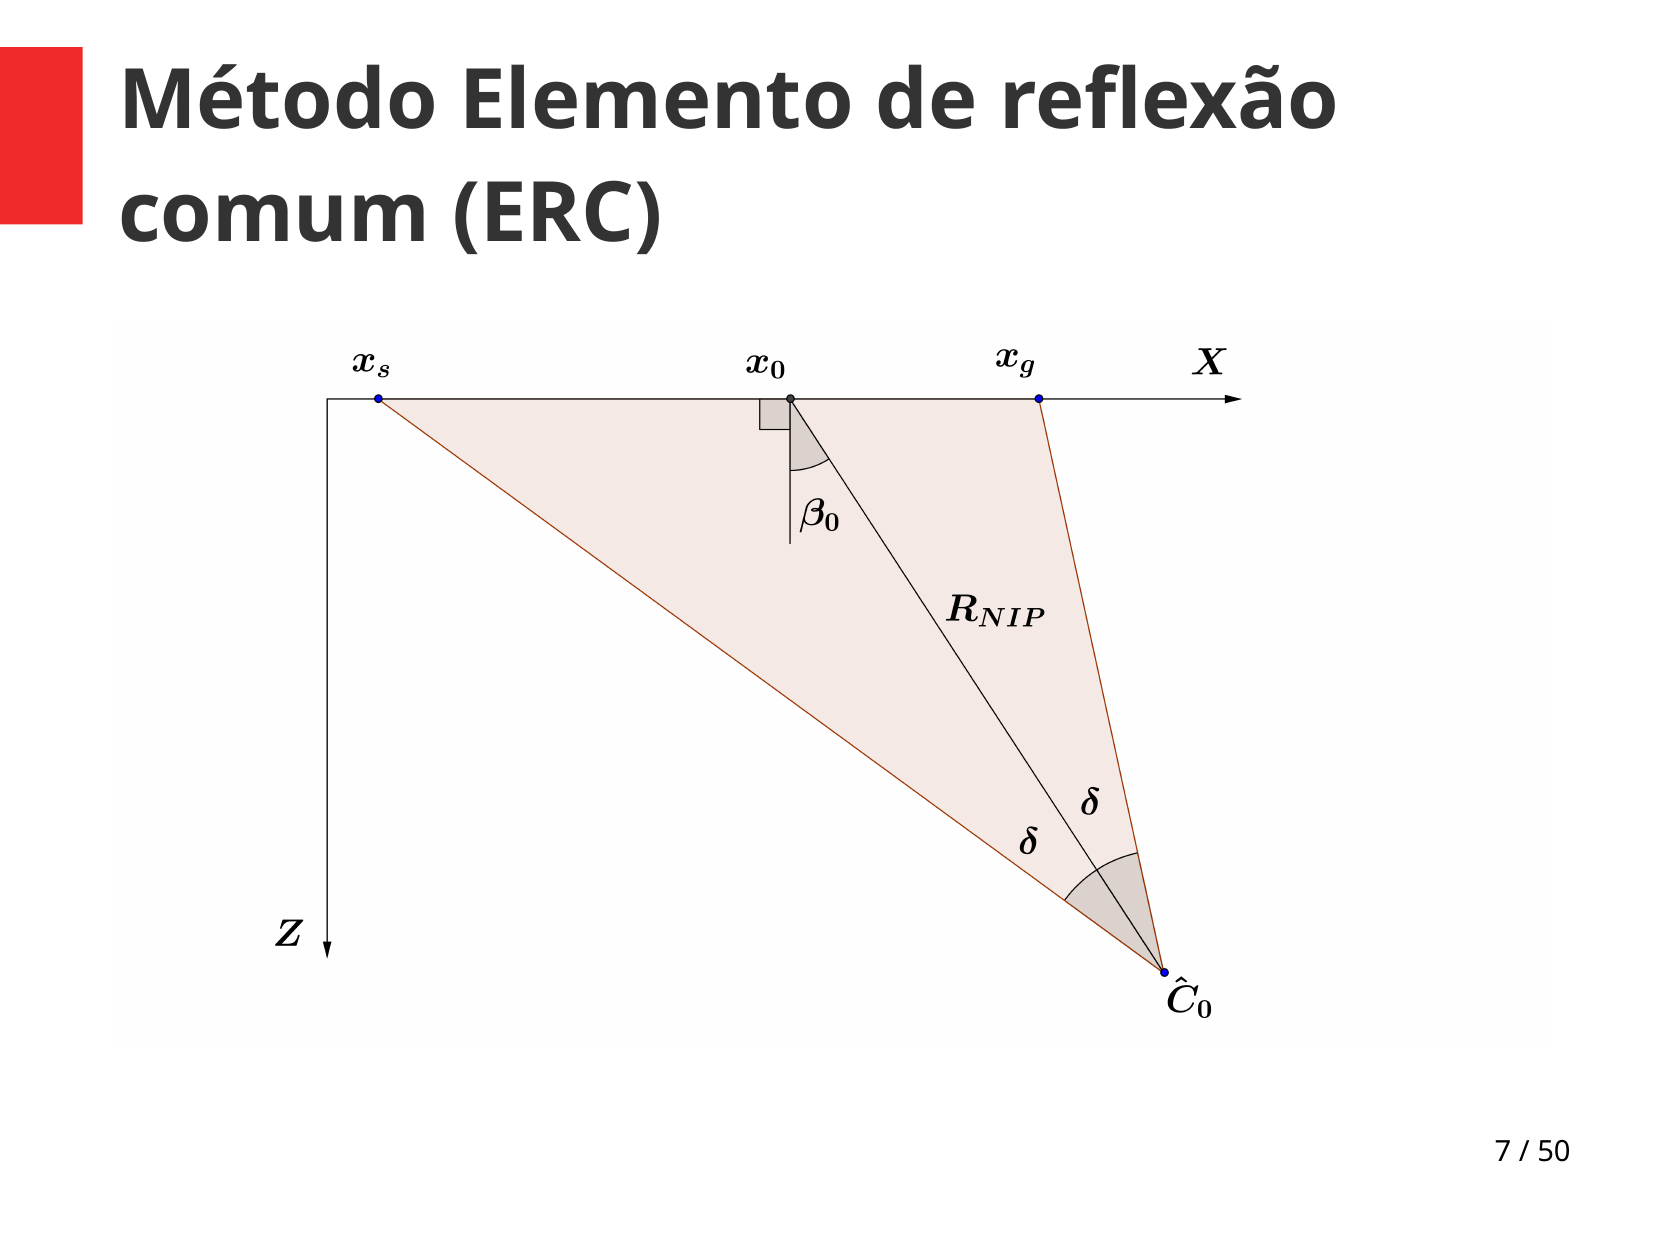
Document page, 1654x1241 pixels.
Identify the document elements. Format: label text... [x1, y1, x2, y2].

title Método Elemento de reflexão comum (ERC) [118, 49, 1571, 257]
picture [115, 321, 1548, 1045]
